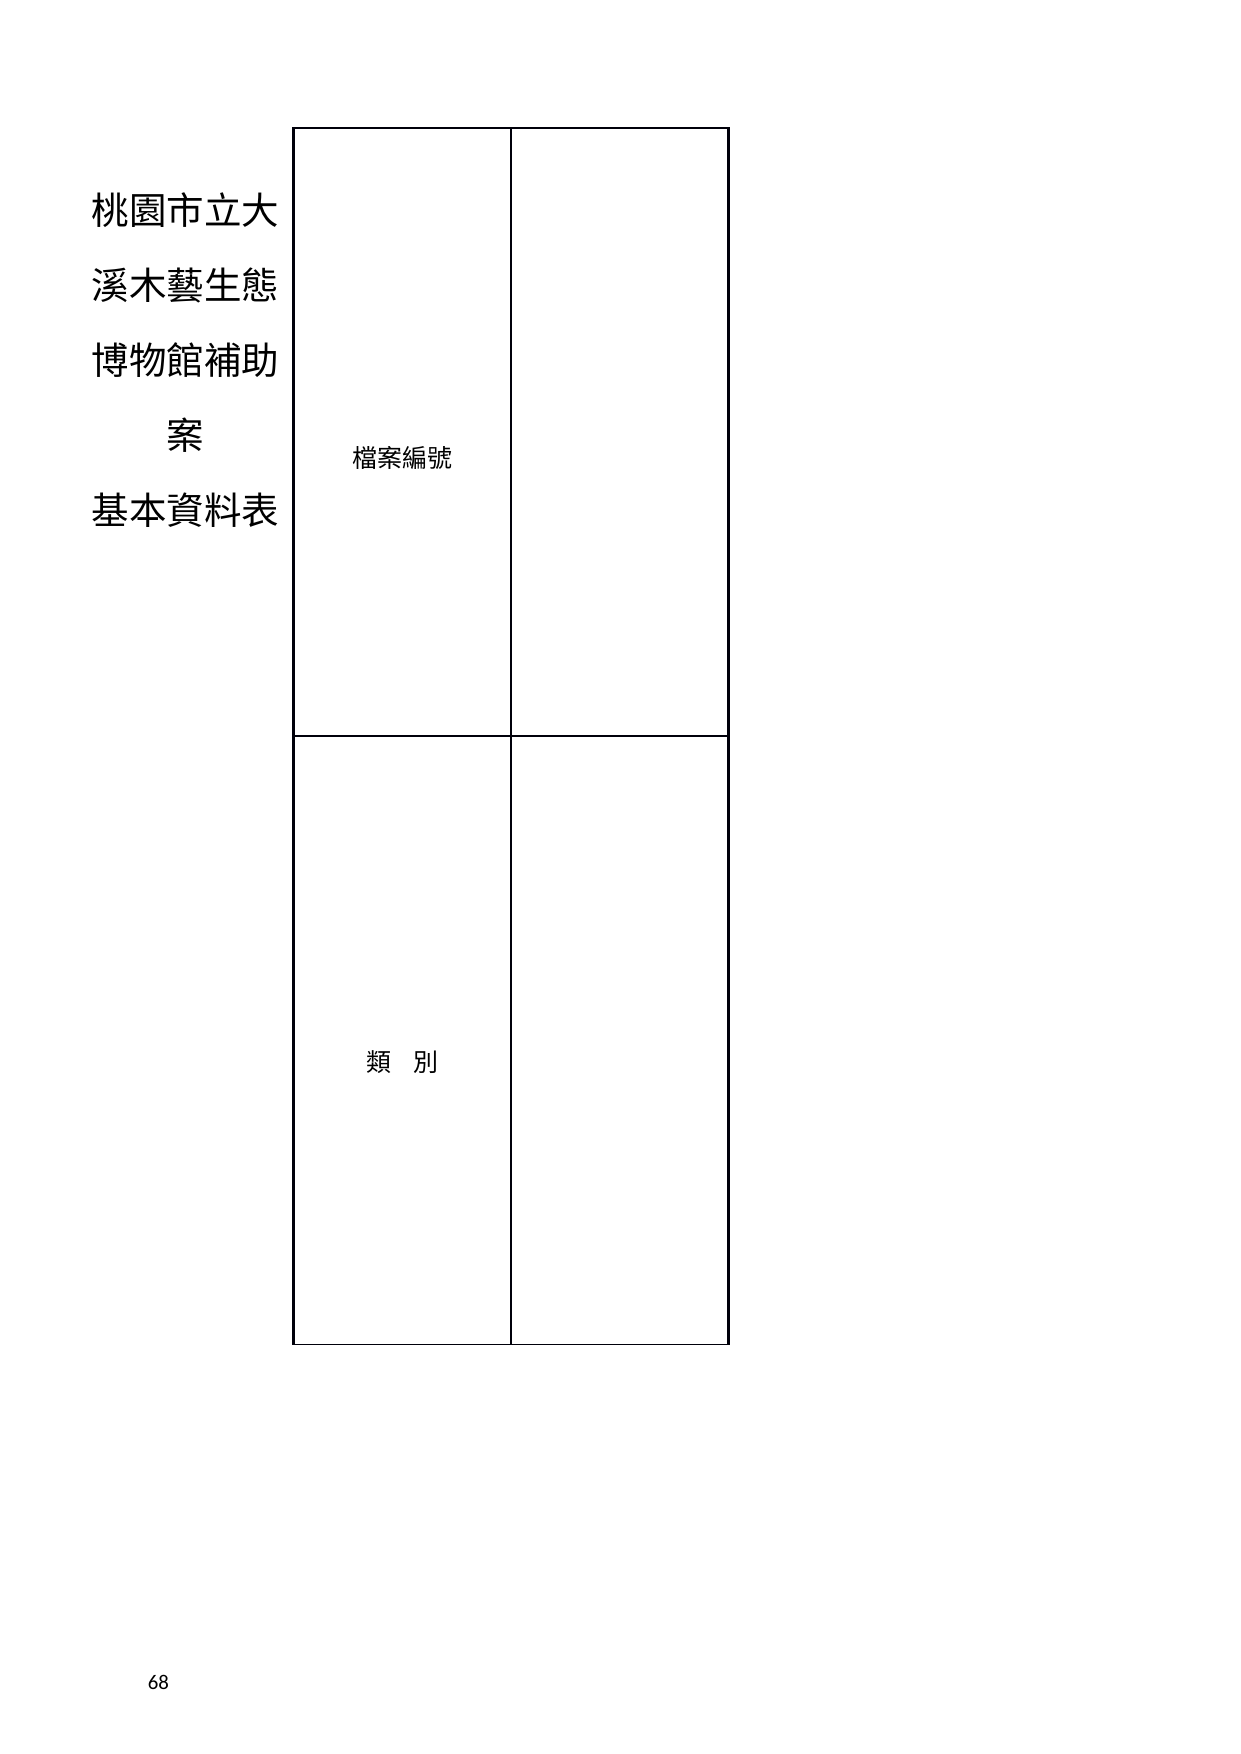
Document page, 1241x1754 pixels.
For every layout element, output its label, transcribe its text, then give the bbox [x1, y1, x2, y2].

table_header 檔案編號 [295, 129, 510, 735]
table_header 桃園市立大溪木藝生態博物館補助案 基本資料表 [76, 127, 292, 1344]
table_cell [512, 737, 727, 1344]
table_cell 類 別 [295, 737, 510, 1344]
table_header [512, 129, 727, 735]
